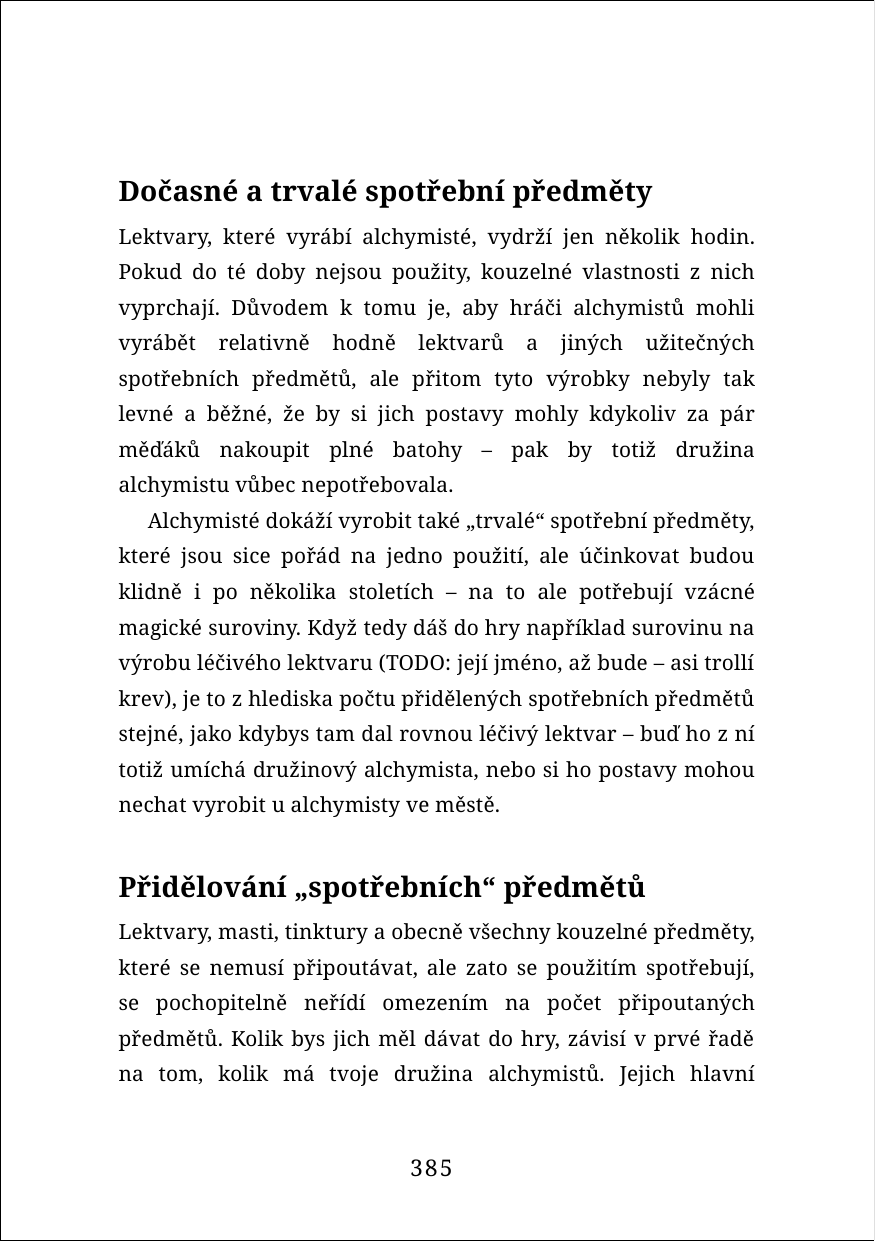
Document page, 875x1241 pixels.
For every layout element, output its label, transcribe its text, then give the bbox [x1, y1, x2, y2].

text Lektvary, které vyrábí alchymisté, vydrží jen několik hodin. Pokud do té doby nejsou použity, kouzelné vlastnosti z nich vyprchají. Důvodem k tomu je, aby hráči alchymistů mohli vyrábět relativně hodně lektvarů a jiných užitečných spotřebních předmětů, ale přitom tyto výrobky nebyly tak levné a běžné, že by si jich postavy mohly kdykoliv za pár měďáků nakoupit plné batohy – pak by totiž družina alchymistu vůbec nepotřebovala. Alchymisté dokáží vyrobit také „trvalé“ spotřební předměty, které jsou sice pořád na jedno použití, ale účinkovat budou klidně i po několika stoletích – na to ale potřebují vzácné magické suroviny. Když tedy dáš do hry například surovinu na výrobu léčivého lektvaru (TODO: její jméno, až bude – asi trollí krev), je to z hlediska počtu přidělených spotřebních předmětů stejné, jako kdybys tam dal rovnou léčivý lektvar – buď ho z ní totiž umíchá družinový alchymista, nebo si ho postavy mohou nechat vyrobit u alchymisty ve městě. [118, 222, 756, 819]
subtitle Přidělování „spotřebních“ předmětů [118, 867, 756, 905]
text Lektvary, masti, tinktury a obecně všechny kouzelné předměty, které se nemusí připoutávat, ale zato se použitím spotřebují, se pochopitelně neřídí omezením na počet připoutaných předmětů. Kolik bys jich měl dávat do hry, závisí v prvé řadě na tom, kolik má tvoje družina alchymistů. Jejich hlavní [118, 917, 756, 1088]
subtitle Dočasné a trvalé spotřební předměty [118, 172, 756, 210]
